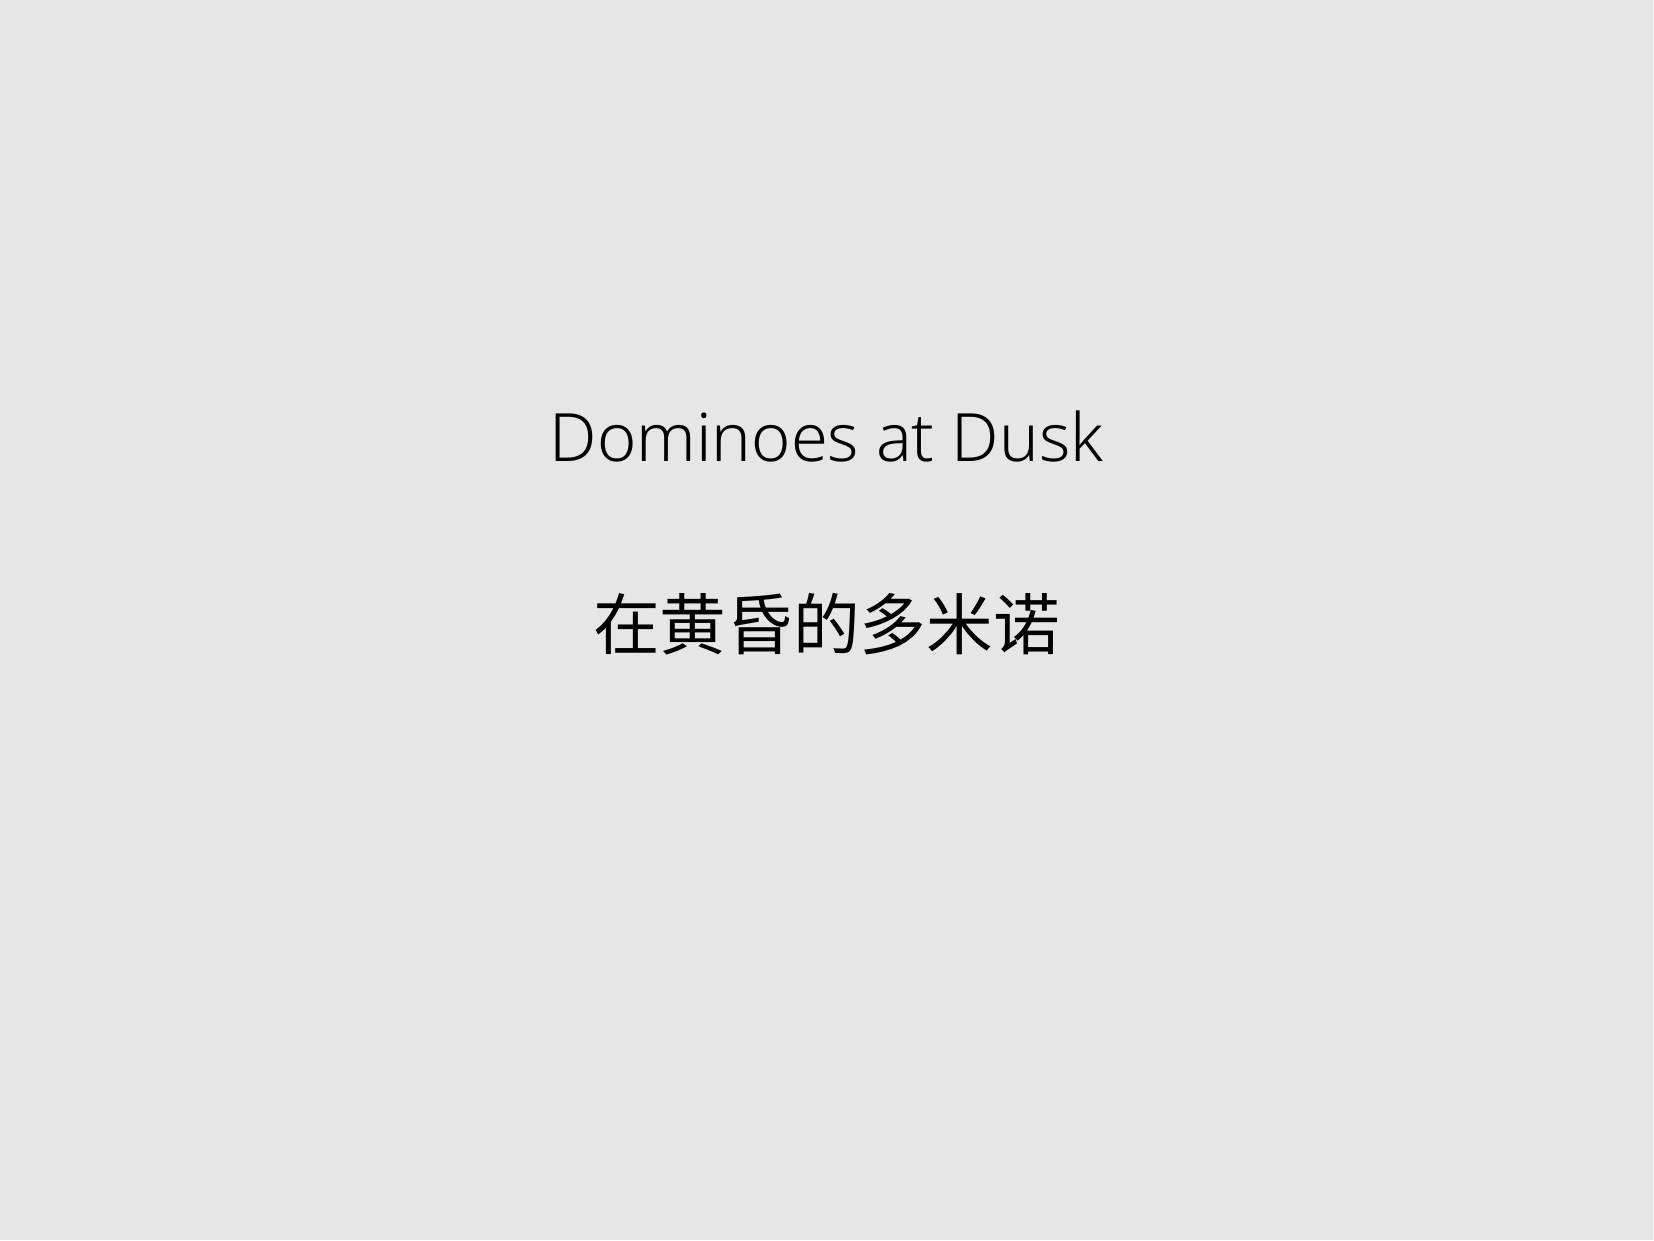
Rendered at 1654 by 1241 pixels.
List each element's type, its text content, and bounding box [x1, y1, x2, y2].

subtitle Dominoes at Dusk 在黄昏的多米诺 [82, 49, 1571, 1010]
